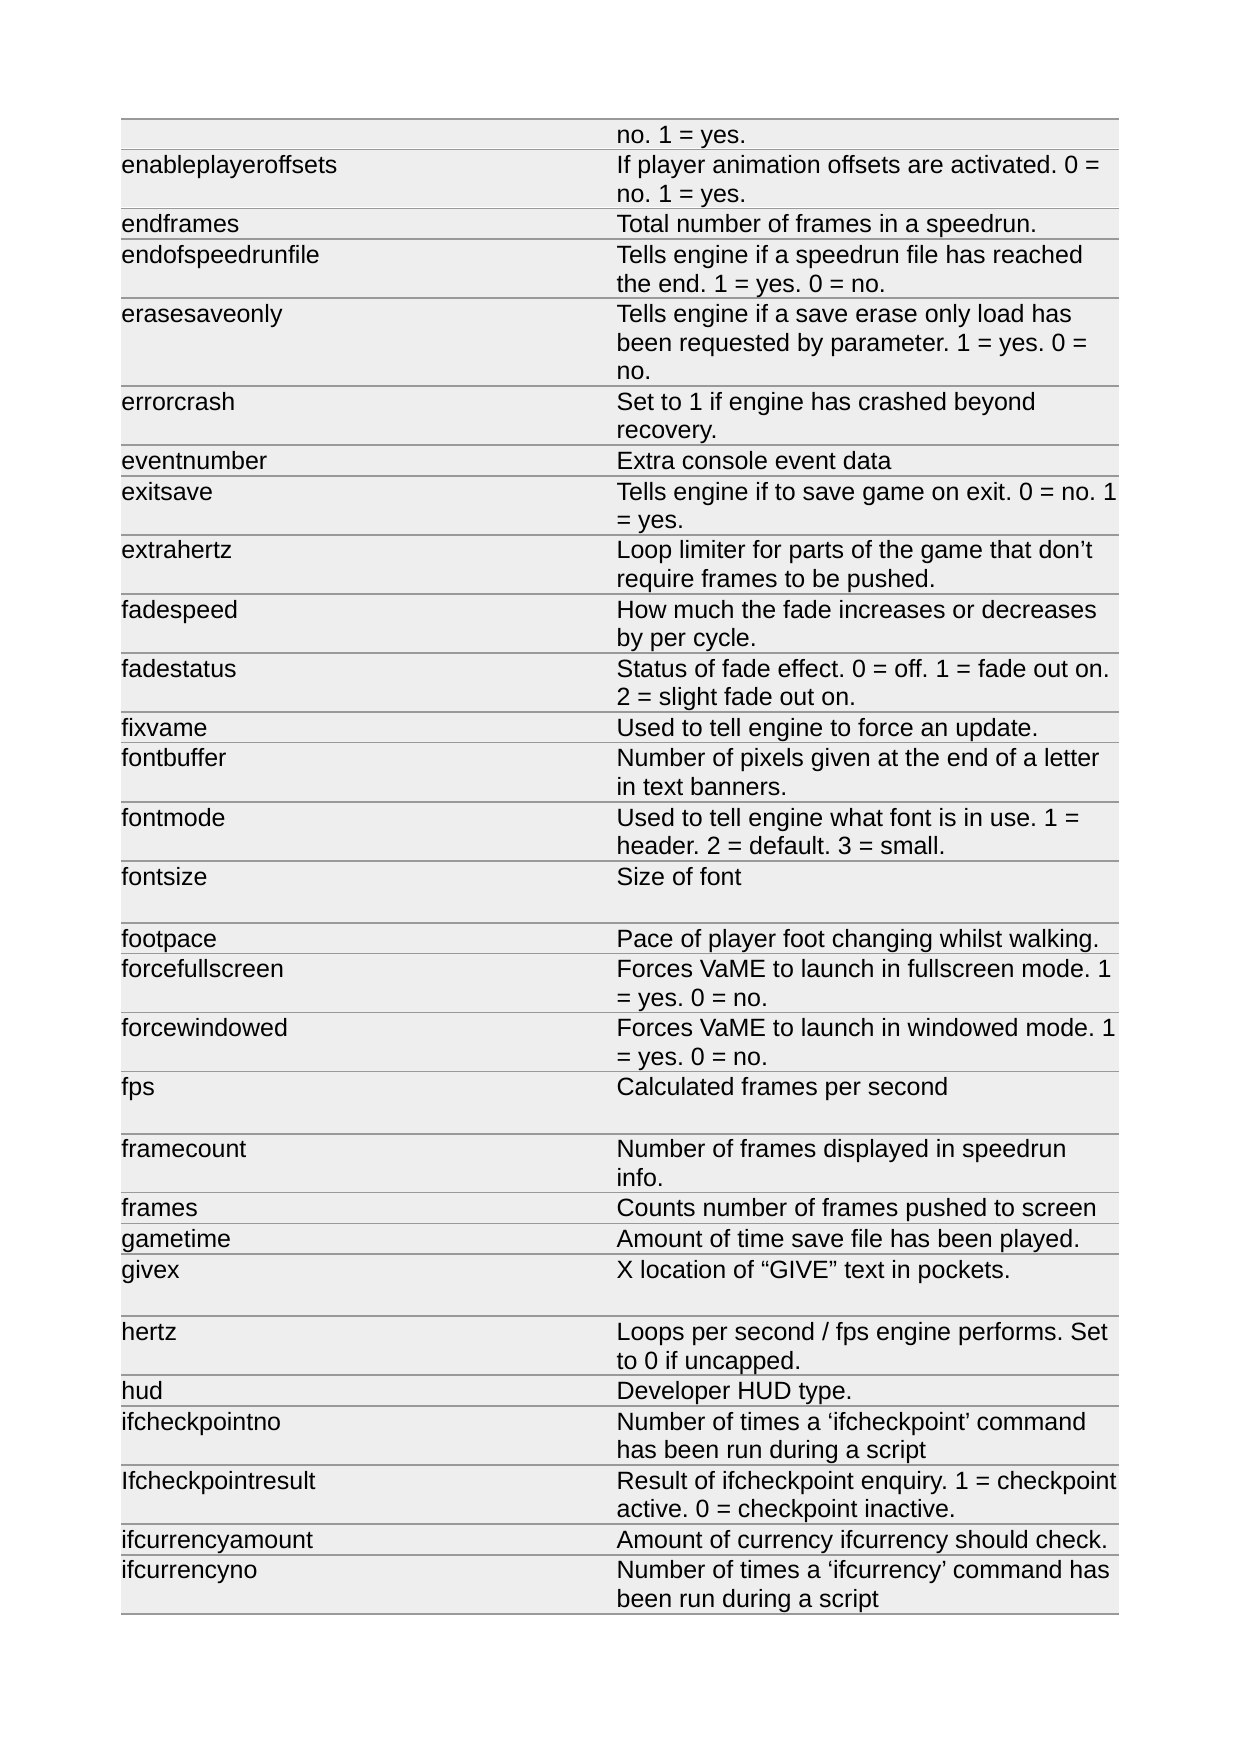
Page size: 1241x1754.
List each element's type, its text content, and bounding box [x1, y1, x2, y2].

table_cell hud [121, 1376, 616, 1405]
table_cell frames [121, 1193, 616, 1223]
table_cell Number of pixels given at the end of a letter in text banners. [616, 743, 1119, 801]
table_cell footpace [121, 924, 616, 953]
table_cell eventnumber [121, 446, 616, 475]
table_cell [121, 120, 616, 148]
table_cell How much the fade increases or decreases by per cycle. [616, 595, 1119, 652]
table_cell Tells engine if to save game on exit. 0 = no. 1 = yes. [616, 477, 1119, 534]
table_cell fontmode [121, 803, 616, 860]
table_cell Number of frames displayed in speedrun info. [616, 1135, 1119, 1192]
table_cell hertz [121, 1317, 616, 1374]
table_cell Forces VaME to launch in fullscreen mode. 1 = yes. 0 = no. [616, 954, 1119, 1012]
table_cell Ifcheckpointresult [121, 1466, 616, 1523]
table_cell Forces VaME to launch in windowed mode. 1 = yes. 0 = no. [616, 1013, 1119, 1071]
table_cell Used to tell engine to force an update. [616, 713, 1119, 742]
table_cell Loops per second / fps engine performs. Set to 0 if uncapped. [616, 1317, 1119, 1374]
table_cell givex [121, 1255, 616, 1315]
table_cell Calculated frames per second [616, 1072, 1119, 1133]
table_cell Used to tell engine what font is in use. 1 = header. 2 = default. 3 = small. [616, 803, 1119, 860]
table_cell erasesaveonly [121, 299, 616, 385]
table_cell Loop limiter for parts of the game that don’t require frames to be pushed. [616, 536, 1119, 593]
table_cell Tells engine if a save erase only load has been requested by parameter. 1 = yes. 0 = no. [616, 299, 1119, 385]
table_cell Number of times a ‘ifcurrency’ command has been run during a script [616, 1556, 1119, 1613]
table_cell Counts number of frames pushed to screen [616, 1193, 1119, 1223]
table_cell enableplayeroffsets [121, 150, 616, 207]
table_cell fadestatus [121, 654, 616, 711]
table_cell Result of ifcheckpoint enquiry. 1 = checkpoint active. 0 = checkpoint inactive. [616, 1466, 1119, 1523]
table_cell ifcurrencyamount [121, 1525, 616, 1554]
table_cell gametime [121, 1224, 616, 1253]
table_cell forcefullscreen [121, 954, 616, 1012]
table_cell Status of fade effect. 0 = off. 1 = fade out on. 2 = slight fade out on. [616, 654, 1119, 711]
table_cell Set to 1 if engine has crashed beyond recovery. [616, 387, 1119, 444]
table_cell endofspeedrunfile [121, 240, 616, 297]
table_cell exitsave [121, 477, 616, 534]
table_cell If player animation offsets are activated. 0 = no. 1 = yes. [616, 150, 1119, 207]
table_cell Amount of currency ifcurrency should check. [616, 1525, 1119, 1554]
table_cell fadespeed [121, 595, 616, 652]
table_cell Extra console event data [616, 446, 1119, 475]
table_cell ifcurrencyno [121, 1556, 616, 1613]
table_cell Number of times a ‘ifcheckpoint’ command has been run during a script [616, 1407, 1119, 1464]
table_cell Tells engine if a speedrun file has reached the end. 1 = yes. 0 = no. [616, 240, 1119, 297]
table_cell endframes [121, 209, 616, 238]
table_cell ifcheckpointno [121, 1407, 616, 1464]
table_cell Pace of player foot changing whilst walking. [616, 924, 1119, 953]
table_cell Amount of time save file has been played. [616, 1224, 1119, 1253]
table_cell fixvame [121, 713, 616, 742]
table_cell extrahertz [121, 536, 616, 593]
table_cell Total number of frames in a speedrun. [616, 209, 1119, 238]
table_cell Developer HUD type. [616, 1376, 1119, 1405]
table_cell framecount [121, 1135, 616, 1192]
table_cell fontbuffer [121, 743, 616, 801]
table_cell no. 1 = yes. [616, 120, 1119, 148]
table_cell errorcrash [121, 387, 616, 444]
table_cell fps [121, 1072, 616, 1133]
table_cell X location of “GIVE” text in pockets. [616, 1255, 1119, 1315]
table_cell fontsize [121, 862, 616, 922]
table_cell Size of font [616, 862, 1119, 922]
table_cell forcewindowed [121, 1013, 616, 1071]
